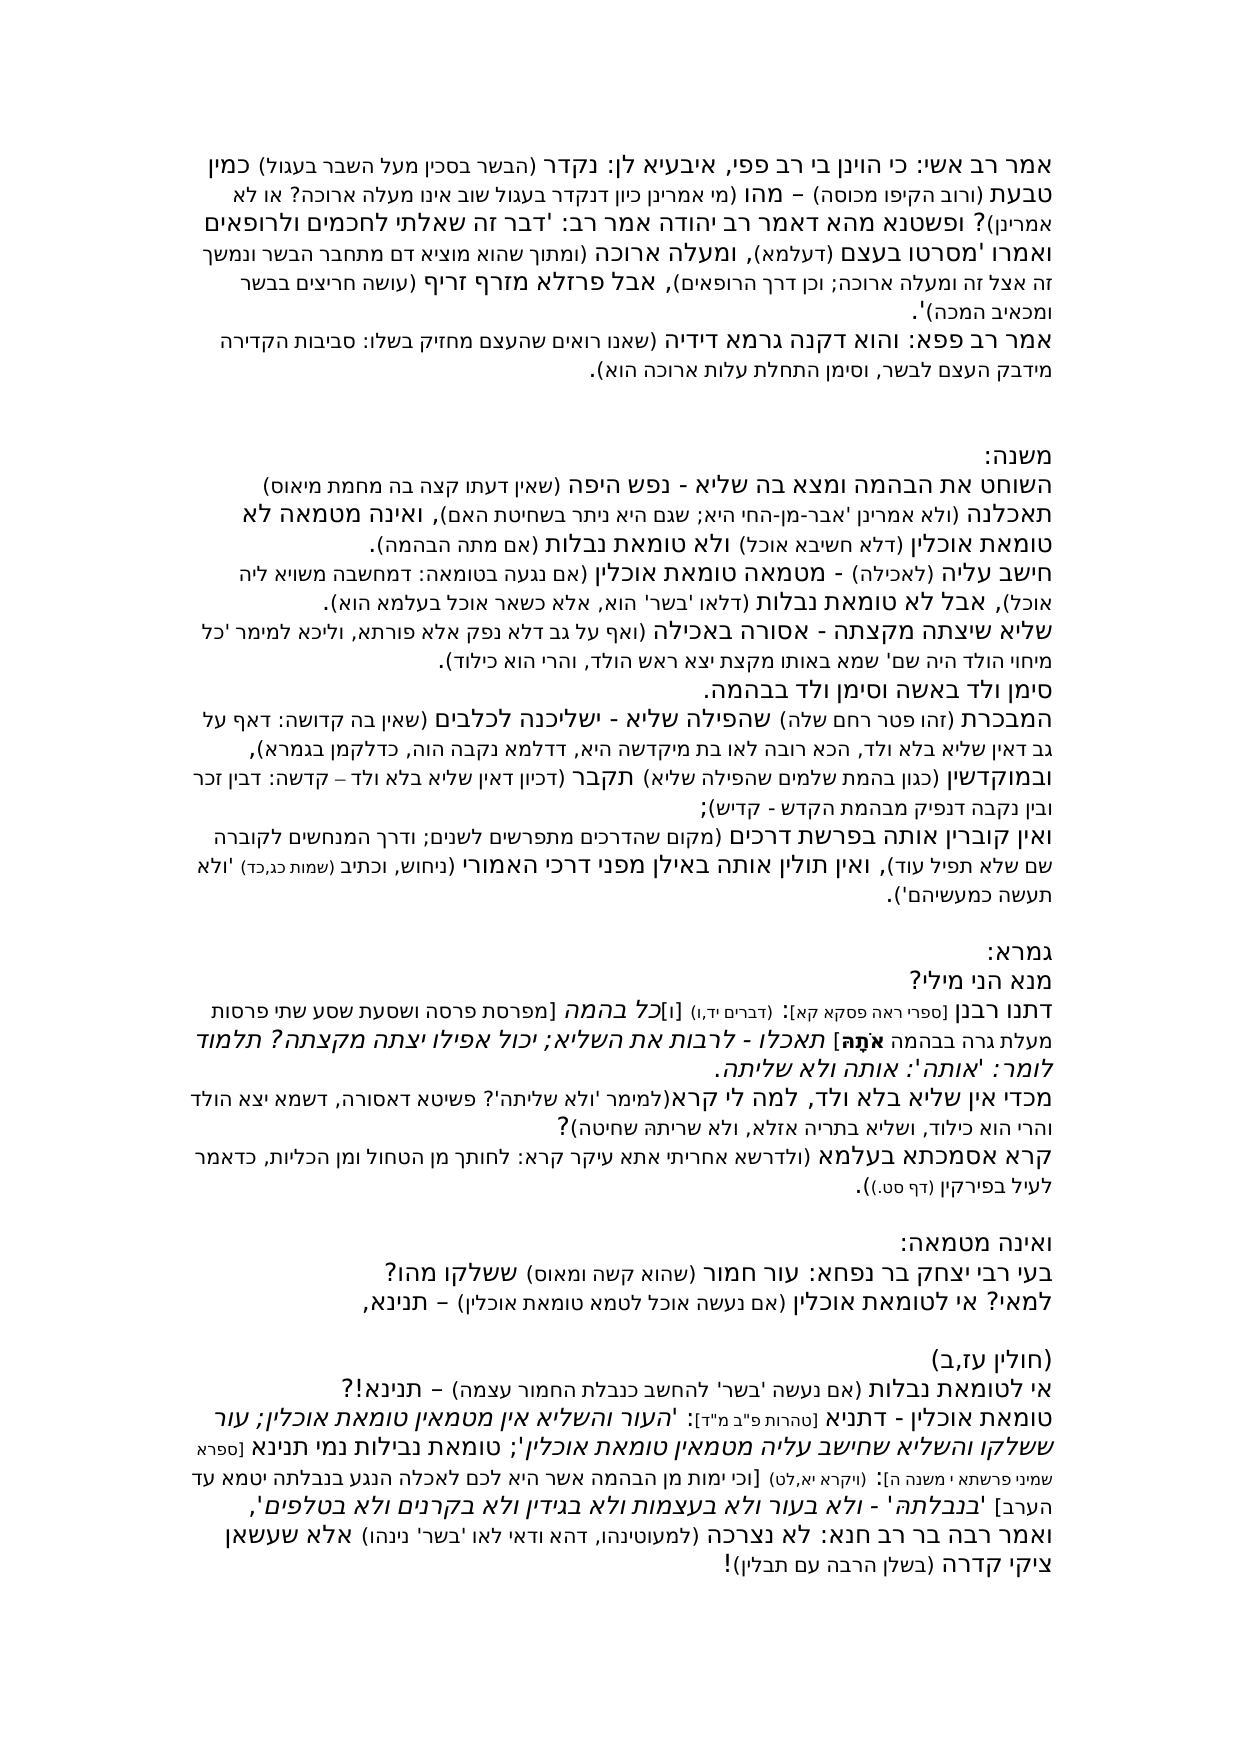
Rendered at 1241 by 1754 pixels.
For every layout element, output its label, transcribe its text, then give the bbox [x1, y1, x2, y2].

text סימן ולד באשה וסימן ולד בבהמה. [187, 675, 1053, 704]
text מנא הני מילי? [187, 966, 1053, 996]
text חישב עליה (לאכילה) - מטמאה טומאת אוכלין (אם נגעה בטומאה: דמחשבה משויא ליה אוכל), אבל לא טומאת נבלות (דלאו 'בשר' הוא, אלא כשאר אוכל בעלמא הוא). [187, 558, 1053, 617]
text ואין קוברין אותה בפרשת דרכים (מקום שהדרכים מתפרשים לשנים; ודרך המנחשים לקוברה שם שלא תפיל עוד), ואין תולין אותה באילן מפני דרכי האמורי (ניחוש, וכתיב (שמות כג,כד) 'ולא תעשה כמעשיהם'). [187, 821, 1053, 908]
text השוחט את הבהמה ומצא בה שליא - נפש היפה (שאין דעתו קצה בה מחמת מיאוס) תאכלנה (ולא אמרינן 'אבר-מן-החי היא; שגם היא ניתר בשחיטת האם), ואינה מטמאה לא טומאת אוכלין (דלא חשיבא אוכל) ולא טומאת נבלות (אם מתה הבהמה). [187, 470, 1053, 558]
text משנה: [187, 441, 1053, 470]
text למאי? אי לטומאת אוכלין (אם נעשה אוכל לטמא טומאת אוכלין) – תנינא, [187, 1287, 1053, 1316]
text מכדי אין שליא בלא ולד, למה לי קרא(למימר 'ולא שליתה'? פשיטא דאסורה, דשמא יצא הולד והרי הוא כילוד, ושליא בתריה אזלא, ולא שריתהּ שחיטה)? [187, 1083, 1053, 1142]
text קרא אסמכתא בעלמא (ולדרשא אחריתי אתא עיקר קרא: לחותך מן הטחול ומן הכליות, כדאמר לעיל בפירקין (דף סט.)). [187, 1142, 1053, 1200]
text המבכרת (זהו פטר רחם שלה) שהפילה שליא - ישליכנה לכלבים (שאין בה קדושה: דאף על גב דאין שליא בלא ולד, הכא רובה לאו בת מיקדשה היא, דדלמא נקבה הוה, כדלקמן בגמרא), ובמוקדשין (כגון בהמת שלמים שהפילה שליא) תקבר (דכיון דאין שליא בלא ולד – קדשה: דבין זכר ובין נקבה דנפיק מבהמת הקדש - קדיש); [187, 704, 1053, 821]
text אמר רב פפא: והוא דקנה גרמא דידיה (שאנו רואים שהעצם מחזיק בשלו: סביבות הקדירה מידבק העצם לבשר, וסימן התחלת עלות ארוכה הוא). [187, 325, 1053, 384]
text גמרא: [187, 937, 1053, 966]
text דתנו רבנן [ספרי ראה פסקא קא]: (דברים יד,ו) [ו]כל בהמה [מפרסת פרסה ושסעת שסע שתי פרסות מעלת גרה בבהמה אֹתָהּ] תאכלו - לרבות את השליא; יכול אפילו יצתה מקצתה? תלמוד לומר: 'אותה': אותה ולא שליתה. [187, 996, 1053, 1083]
text אמר רב אשי: כי הוינן בי רב פפי, איבעיא לן: נקדר (הבשר בסכין מעל השבר בעגול) כמין טבעת (ורוב הקיפו מכוסה) – מהו (מי אמרינן כיון דנקדר בעגול שוב אינו מעלה ארוכה? או לא אמרינן)? ופשטנא מהא דאמר רב יהודה אמר רב: 'דבר זה שאלתי לחכמים ולרופאים ואמרו 'מסרטו בעצם (דעלמא), ומעלה ארוכה (ומתוך שהוא מוציא דם מתחבר הבשר ונמשך זה אצל זה ומעלה ארוכה; וכן דרך הרופאים), אבל פרזלא מזרף זריף (עושה חריצים בבשר ומכאיב המכה)'. [187, 150, 1053, 325]
text אי לטומאת נבלות (אם נעשה 'בשר' להחשב כנבלת החמור עצמה) – תנינא!? [187, 1374, 1053, 1403]
text (חולין עז,ב) [187, 1345, 1053, 1374]
text ואינה מטמאה: [187, 1229, 1053, 1258]
text טומאת אוכלין - דתניא [טהרות פ"ב מ"ד]: 'העור והשליא אין מטמאין טומאת אוכלין; עור ששלקו והשליא שחישב עליה מטמאין טומאת אוכלין'; טומאת נבילות נמי תנינא [ספרא שמיני פרשתא י משנה ה]: (ויקרא יא,לט) [וכי ימות מן הבהמה אשר היא לכם לאכלה הנגע בנבלתה יטמא עד הערב] 'בנבלתהּ' - ולא בעור ולא בעצמות ולא בגידין ולא בקרנים ולא בטלפים', ואמר רבה בר רב חנא: לא נצרכה (למעוטינהו, דהא ודאי לאו 'בשר' נינהו) אלא שעשאן ציקי קדרה (בשלן הרבה עם תבלין)! [187, 1403, 1053, 1579]
text בעי רבי יצחק בר נפחא: עור חמור (שהוא קשה ומאוס) ששלקו מהו? [187, 1258, 1053, 1287]
text שליא שיצתה מקצתה - אסורה באכילה (ואף על גב דלא נפק אלא פורתא, וליכא למימר 'כל מיחוי הולד היה שם' שמא באותו מקצת יצא ראש הולד, והרי הוא כילוד). [187, 617, 1053, 675]
